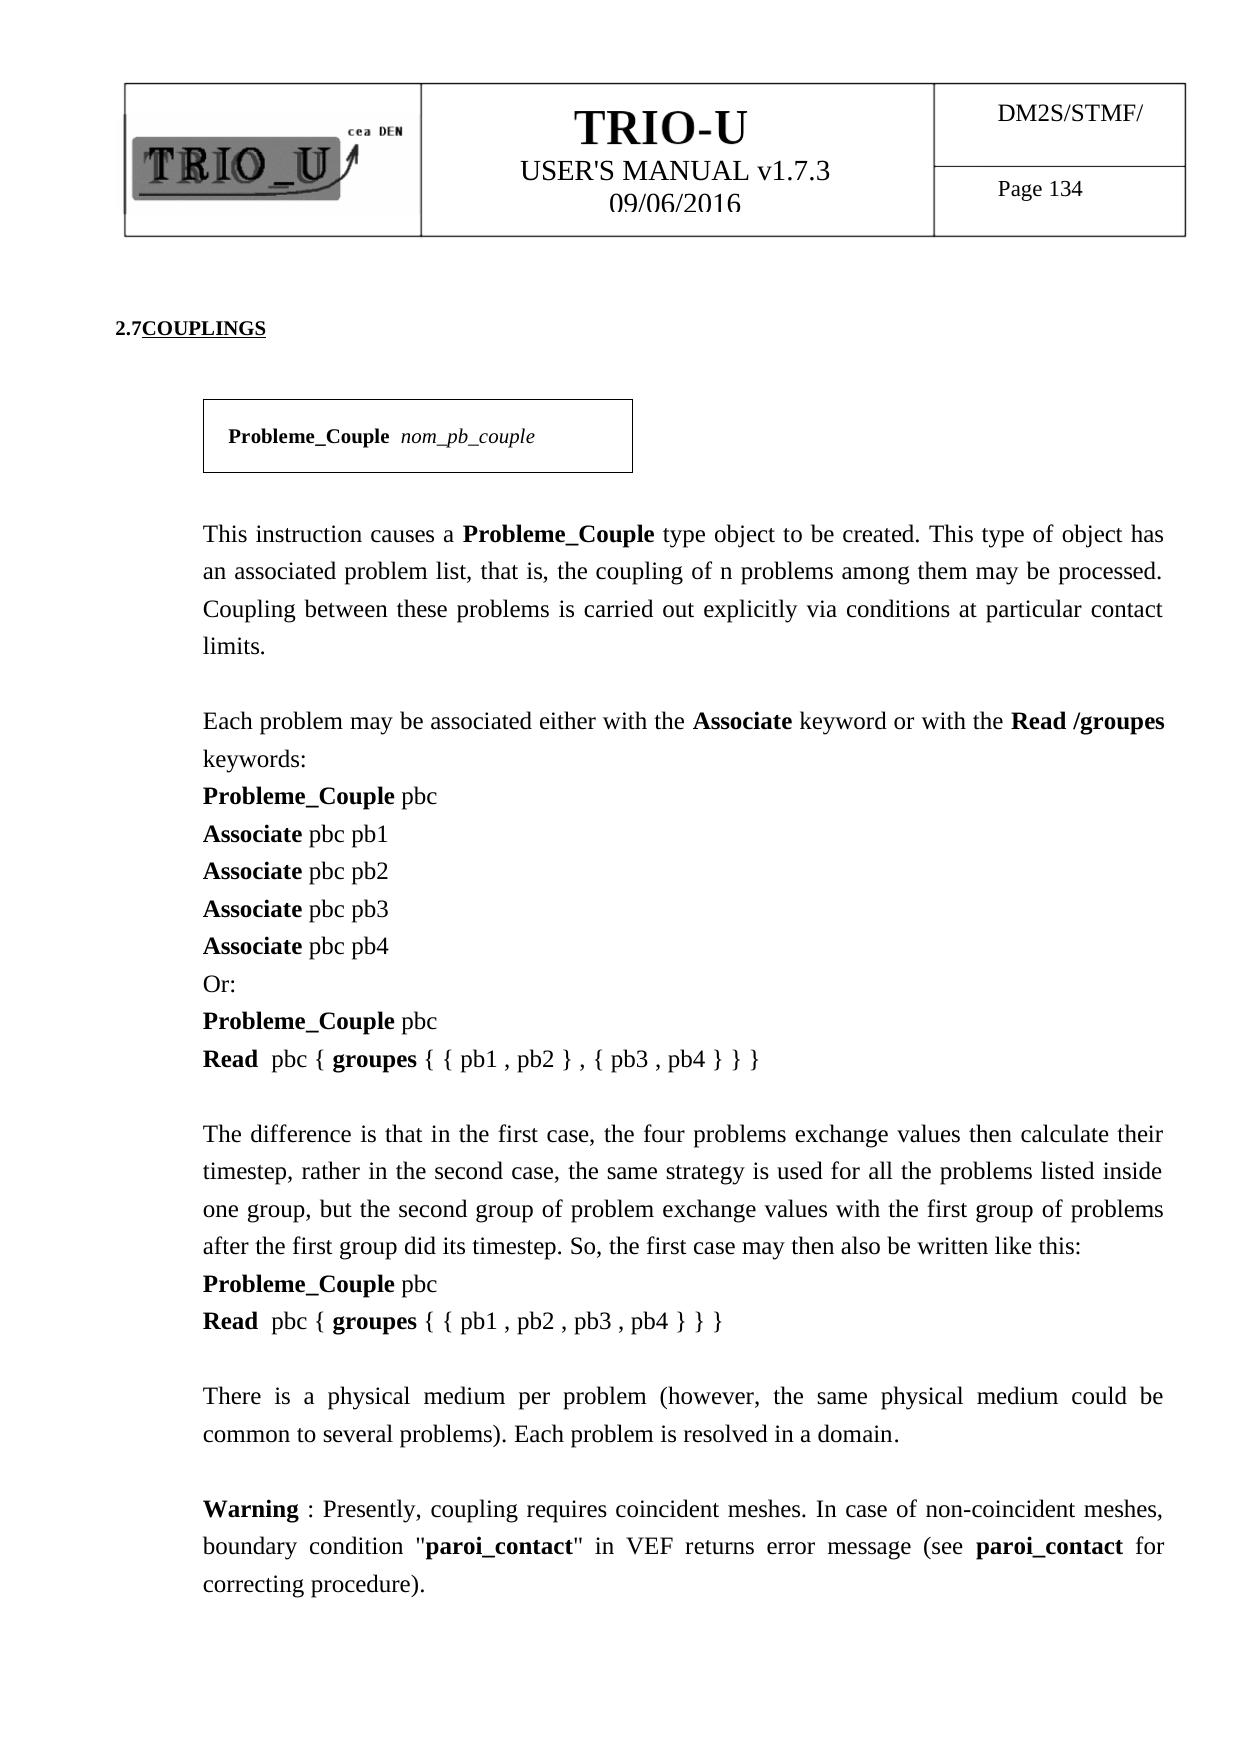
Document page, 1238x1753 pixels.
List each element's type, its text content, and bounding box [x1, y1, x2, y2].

text Associate pbc pb4 [203, 923, 1165, 960]
text Each problem may be associated either with the Associate keyword or with the Read /groupes keywords: [203, 698, 1165, 773]
table_header Probleme_Couple nom_pb_couple [204, 400, 632, 472]
text Probleme_Couple pbc [203, 1260, 1165, 1298]
text Warning : Presently, coupling requires coincident meshes. In case of non-coincident meshes, boundary condition "paroi_contact" in VEF returns error message (see paroi_contact for correcting procedure). [203, 1485, 1165, 1598]
text Associate pbc pb2 [203, 848, 1165, 885]
text Probleme_Couple pbc [203, 998, 1165, 1035]
subtitle COUPLINGS [115, 316, 1164, 340]
text Associate pbc pb3 [203, 885, 1165, 923]
text Associate pbc pb1 [203, 810, 1165, 848]
text Or: [203, 960, 1165, 998]
text Read pbc { groupes { { pb1 , pb2 } , { pb3 , pb4 } } } [203, 1035, 1165, 1073]
text Read pbc { groupes { { pb1 , pb2 , pb3 , pb4 } } } [203, 1298, 1165, 1335]
text There is a physical medium per problem (however, the same physical medium could be common to several problems). Each problem is resolved in a domain. [203, 1373, 1165, 1448]
text This instruction causes a Probleme_Couple type object to be created. This type of object has an associated problem list, that is, the coupling of n problems among them may be processed. Coupling between these problems is carried out explicitly via conditions at particular contact limits. [203, 510, 1165, 660]
text The difference is that in the first case, the four problems exchange values then calculate their timestep, rather in the second case, the same strategy is used for all the problems listed inside one group, but the second group of problem exchange values with the first group of problems after the first group did its timestep. So, the first case may then also be written like this: [203, 1110, 1165, 1260]
text Probleme_Couple pbc [203, 773, 1165, 810]
